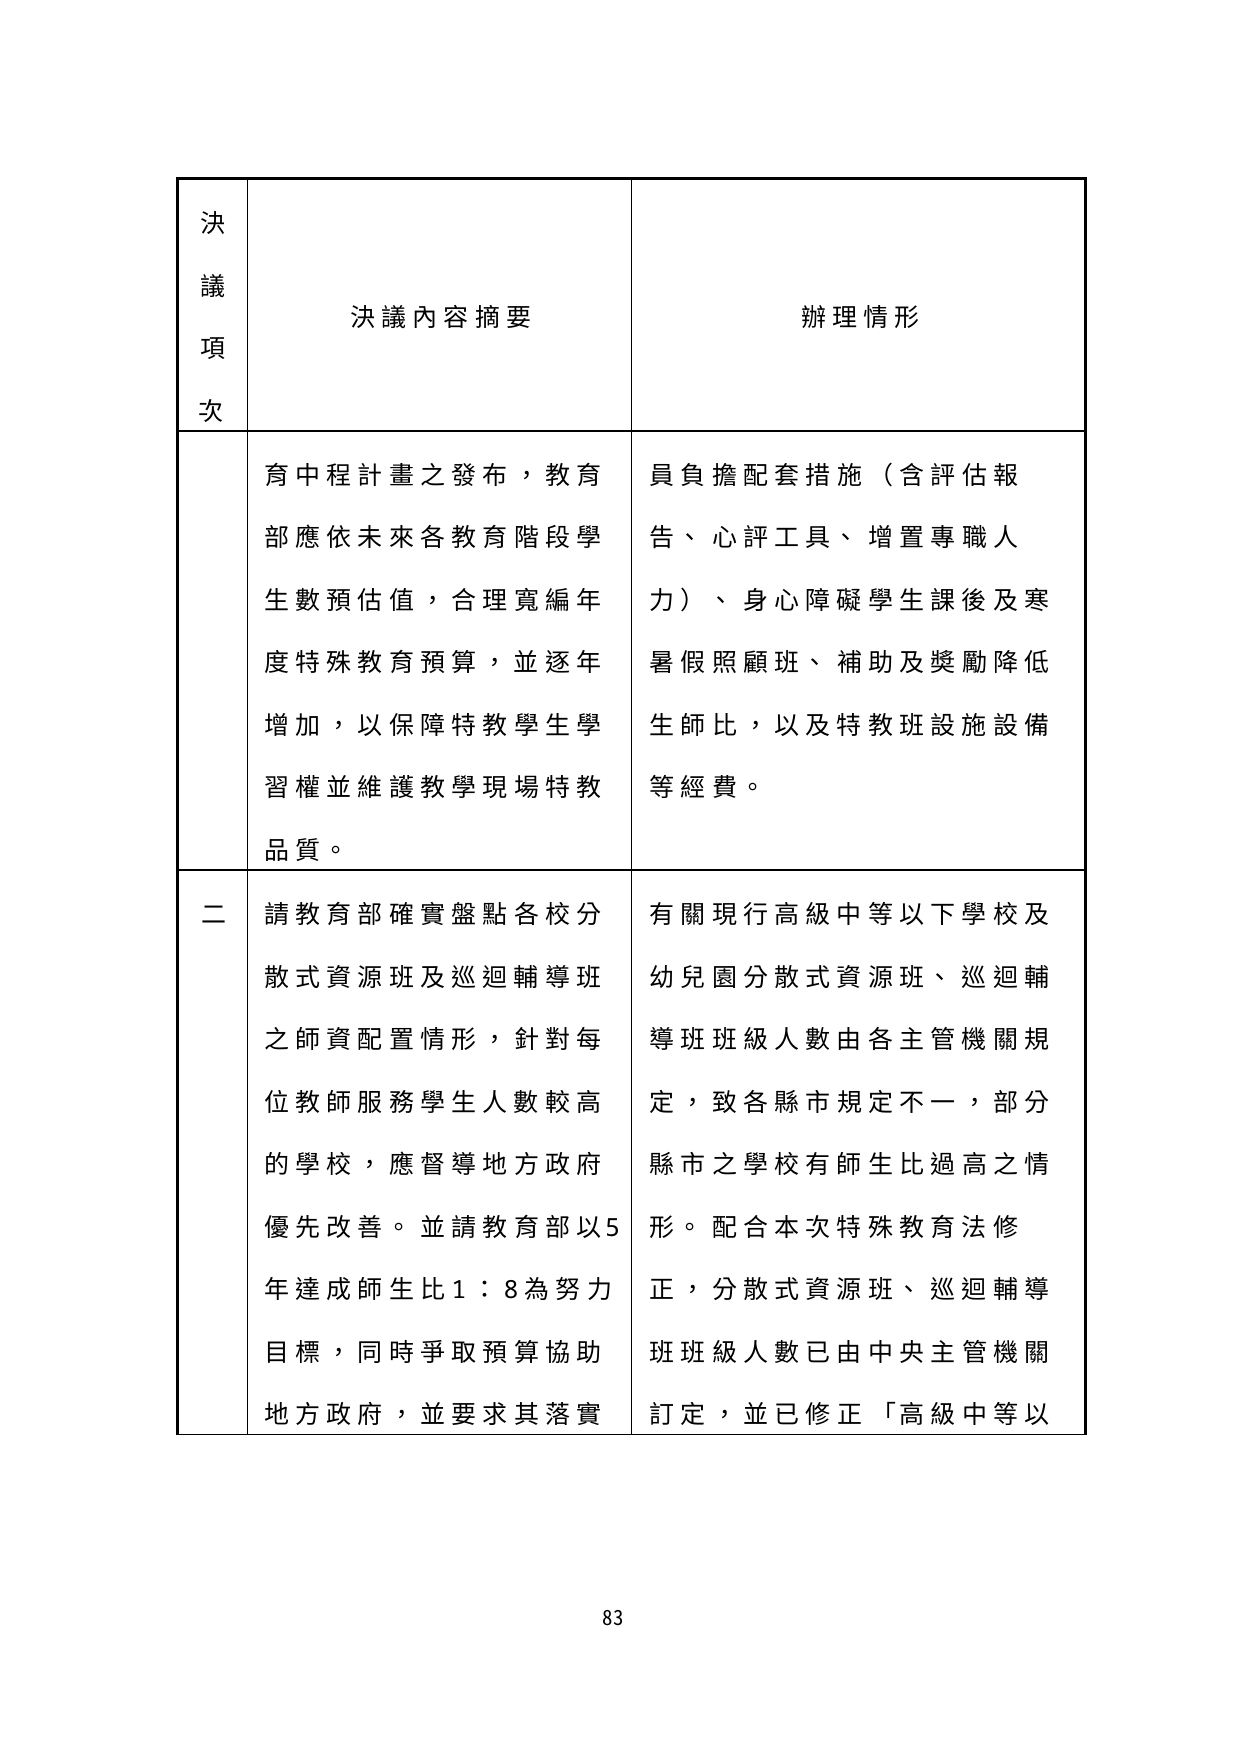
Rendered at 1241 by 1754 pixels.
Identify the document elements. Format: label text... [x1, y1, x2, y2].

table_cell 員負擔配套措施（含評估報告、心評工具、增置專職人力）、身心障礙學生課後及寒暑假照顧班、補助及奬勵降低生師比，以及特教班設施設備等經費。 [632, 432, 1084, 869]
table_header 決議內容摘要 [248, 180, 631, 430]
table_cell 有關現行高級中等以下學校及幼兒園分散式資源班、巡迴輔導班班級人數由各主管機關規定，致各縣市規定不一，部分縣市之學校有師生比過高之情形。配合本次特殊教育法修正，分散式資源班、巡迴輔導班班級人數已由中央主管機關訂定，並已修正「高級中等以 [632, 871, 1084, 1433]
table_cell [179, 432, 247, 869]
table_cell 二 [179, 871, 247, 1433]
table_header 決議項次 [179, 180, 247, 430]
table_header 辦理情形 [632, 180, 1084, 430]
table_cell 請教育部確實盤點各校分散式資源班及巡迴輔導班之師資配置情形，針對每位教師服務學生人數較高的學校，應督導地方政府優先改善。並請教育部以5年達成師生比1：8為努力目標，同時爭取預算協助地方政府，並要求其落實 [248, 871, 631, 1433]
table_cell 育中程計畫之發布，教育部應依未來各教育階段學生數預估值，合理寬編年度特殊教育預算，並逐年增加，以保障特教學生學習權並維護教學現場特教品質。 [248, 432, 631, 869]
